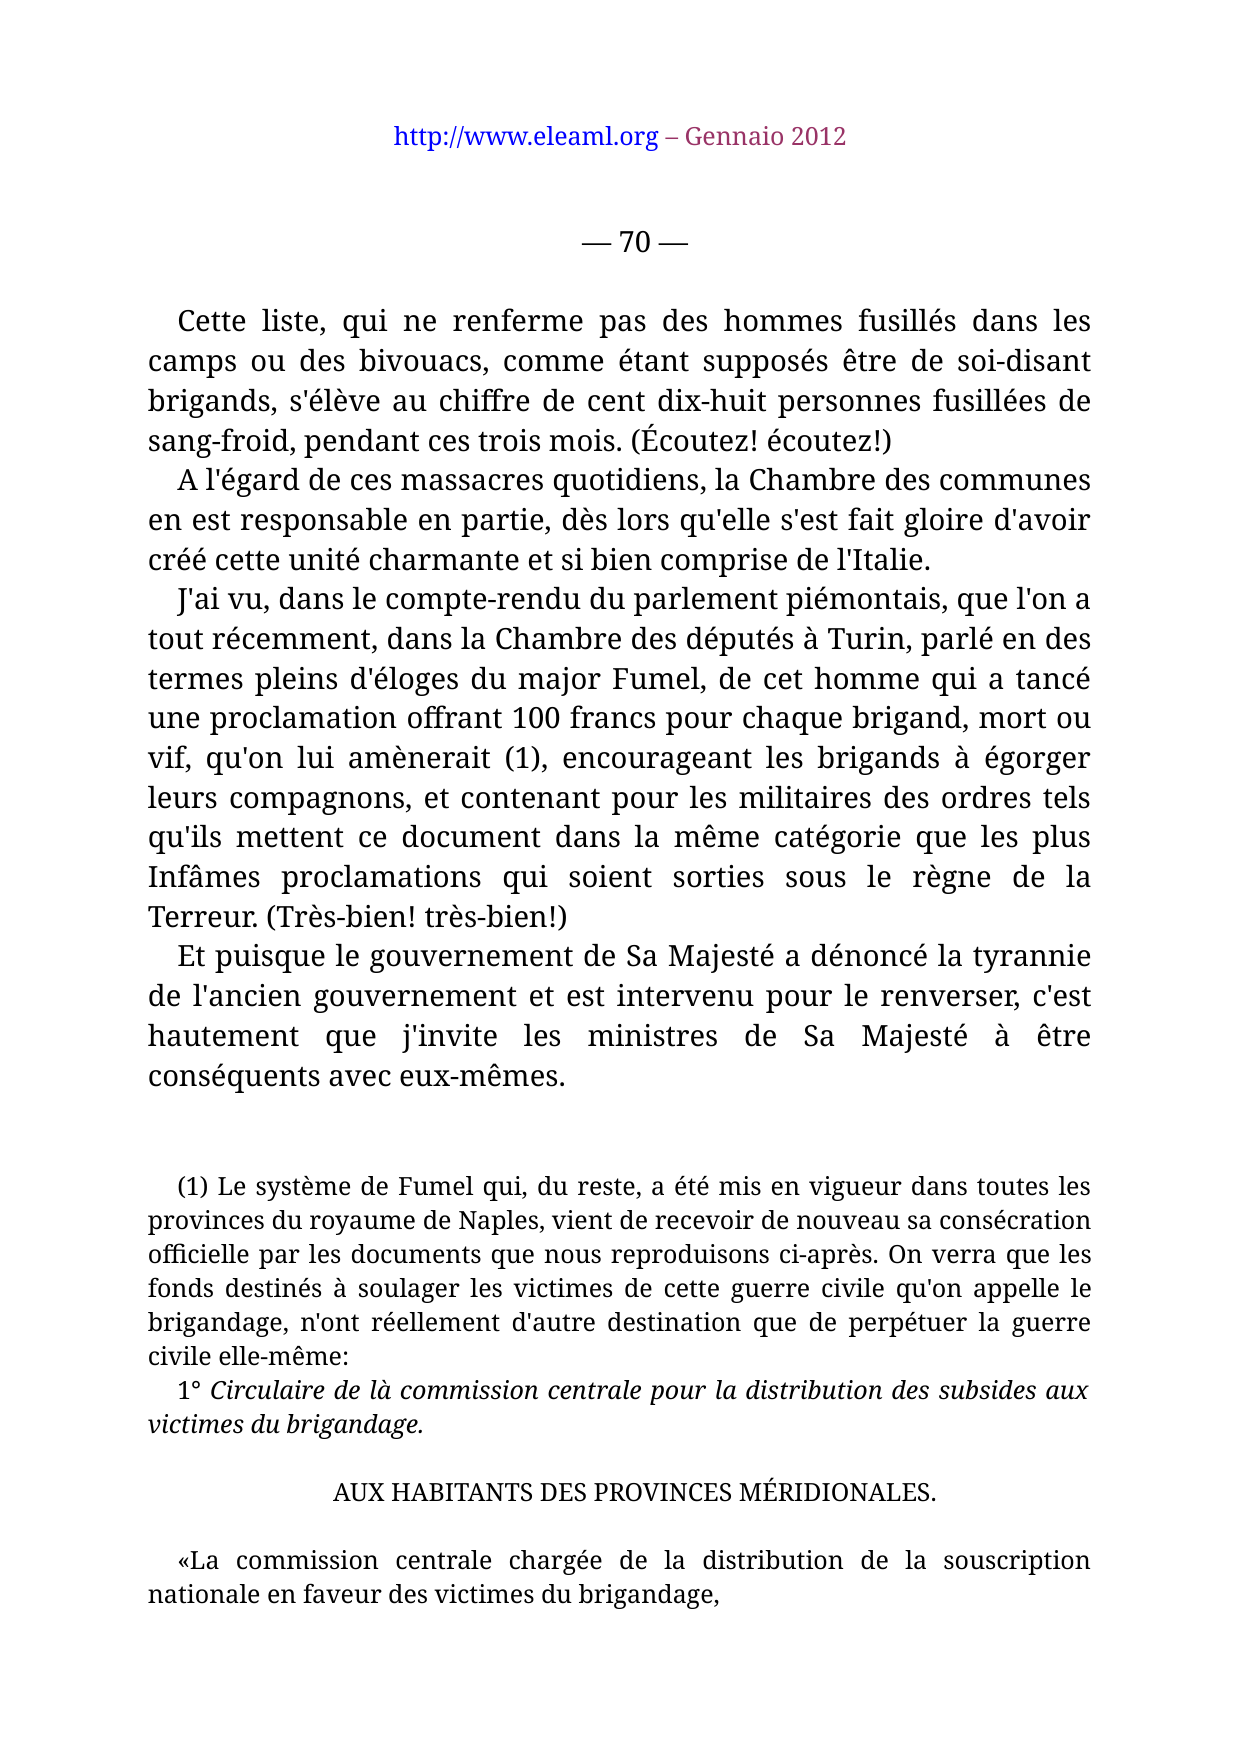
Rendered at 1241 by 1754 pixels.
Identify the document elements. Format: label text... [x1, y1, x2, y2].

text Et puisque le gouvernement de Sa Majesté a dénoncé la tyrannie de l'ancien gouvernement et est intervenu pour le renverser, c'est hautement que j'invite les ministres de Sa Majesté à être conséquents avec eux-mêmes. [148, 936, 1093, 1094]
text 1° Circulaire de là commission centrale pour la distribution des subsides aux victimes du brigandage. [148, 1373, 1093, 1441]
text AUX HABITANTS DES PROVINCES MÉRIDIONALES. [148, 1475, 1093, 1509]
text (1) Le système de Fumel qui, du reste, a été mis en vigueur dans toutes les provinces du royaume de Naples, vient de recevoir de nouveau sa consécration officielle par les documents que nous reproduisons ci-après. On verra que les fonds destinés à soulager les victimes de cette guerre civile qu'on appelle le brigandage, n'ont réellement d'autre destination que de perpétuer la guerre civile elle-même: [148, 1168, 1093, 1373]
text — 70 — [148, 221, 1093, 261]
text J'ai vu, dans le compte-rendu du parlement piémontais, que l'on a tout récemment, dans la Chambre des députés à Turin, parlé en des termes pleins d'éloges du major Fumel, de cet homme qui a tancé une proclamation offrant 100 francs pour chaque brigand, mort ou vif, qu'on lui amènerait (1), encourageant les brigands à égorger leurs compagnons, et contenant pour les militaires des ordres tels qu'ils mettent ce document dans la même catégorie que les plus Infâmes proclamations qui soient sorties sous le règne de la Terreur. (Très-bien! très-bien!) [148, 578, 1093, 936]
text Cette liste, qui ne renferme pas des hommes fusillés dans les camps ou des bivouacs, comme étant supposés être de soi-disant brigands, s'élève au chiffre de cent dix-huit personnes fusillées de sang-froid, pendant ces trois mois. (Écoutez! écoutez!) [148, 301, 1093, 459]
text A l'égard de ces massacres quotidiens, la Chambre des communes en est responsable en partie, dès lors qu'elle s'est fait gloire d'avoir créé cette unité charmante et si bien comprise de l'Italie. [148, 459, 1093, 578]
text «La commission centrale chargée de la distribution de la souscription nationale en faveur des victimes du brigandage, [148, 1543, 1093, 1611]
